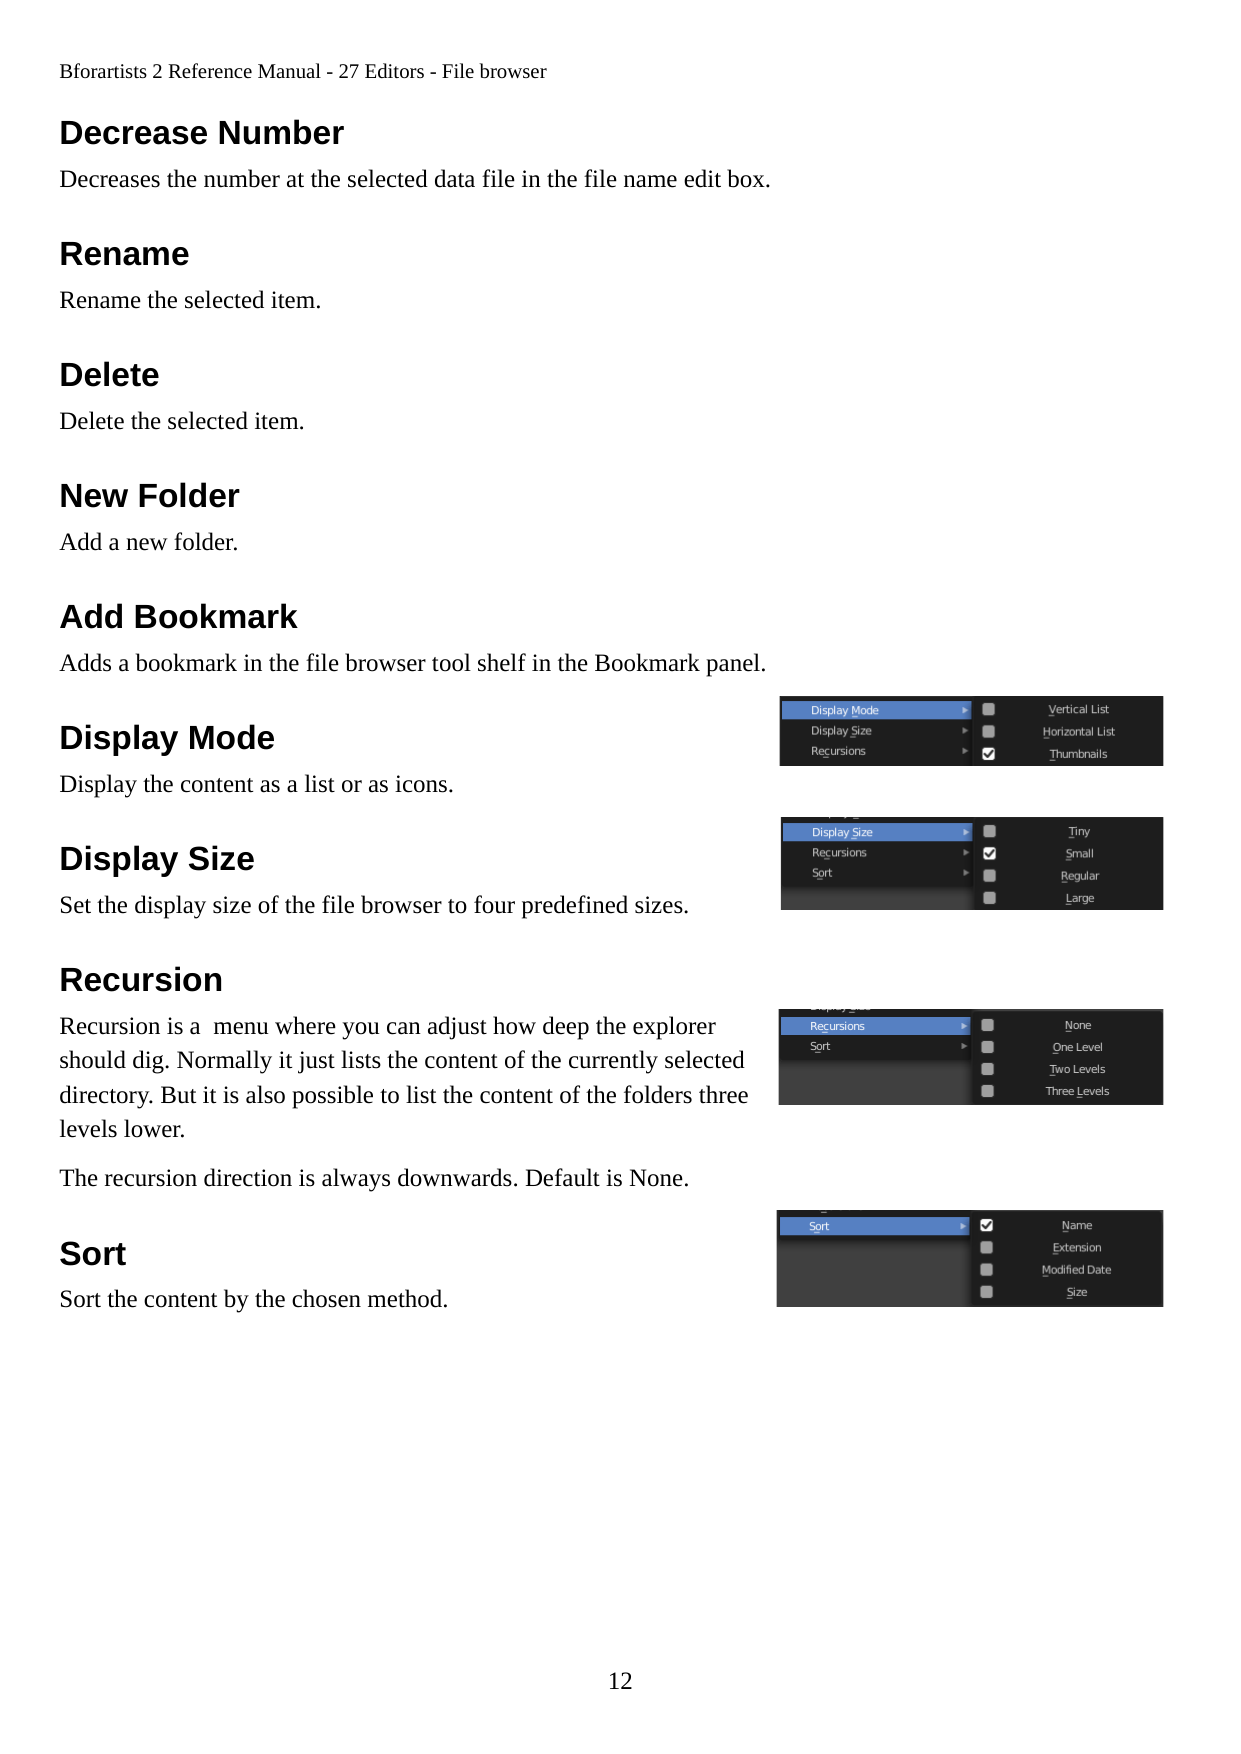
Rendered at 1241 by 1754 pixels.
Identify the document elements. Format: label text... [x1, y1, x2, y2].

text Display the content as a list or as icons. [59, 769, 1181, 798]
subtitle New Folder [59, 476, 1181, 514]
text Decreases the number at the selected data file in the file name edit box. [59, 164, 1181, 192]
picture [780, 817, 1164, 910]
subtitle Decrease Number [59, 113, 1181, 151]
subtitle Display Mode [59, 718, 779, 756]
subtitle Display Size [59, 839, 780, 877]
text Set the display size of the file browser to four predefined sizes. [59, 890, 1181, 919]
subtitle Sort [59, 1233, 776, 1272]
picture [776, 1210, 1164, 1307]
subtitle Recursion [59, 960, 1181, 998]
subtitle Rename [59, 234, 1181, 272]
text Add a new folder. [59, 527, 1181, 556]
text Rename the selected item. [59, 285, 1181, 313]
text Recursion is a menu where you can adjust how deep the explorer should dig. Normally it just lists the content of the currently selected directory. But it is also possible to list the content of the folders three levels lower. [59, 1011, 1181, 1143]
subtitle Delete [59, 355, 1181, 393]
subtitle Add Bookmark [59, 597, 1181, 635]
subtitle [1164, 718, 1181, 756]
picture [778, 1009, 1164, 1105]
subtitle [1164, 839, 1181, 877]
subtitle [1164, 1233, 1181, 1272]
text Adds a bookmark in the file browser tool shelf in the Bookmark panel. [59, 648, 1181, 677]
text Sort the content by the chosen method. [59, 1284, 1181, 1313]
text Delete the selected item. [59, 406, 1181, 434]
picture [779, 696, 1164, 766]
text The recursion direction is always downwards. Default is None. [59, 1163, 1181, 1192]
